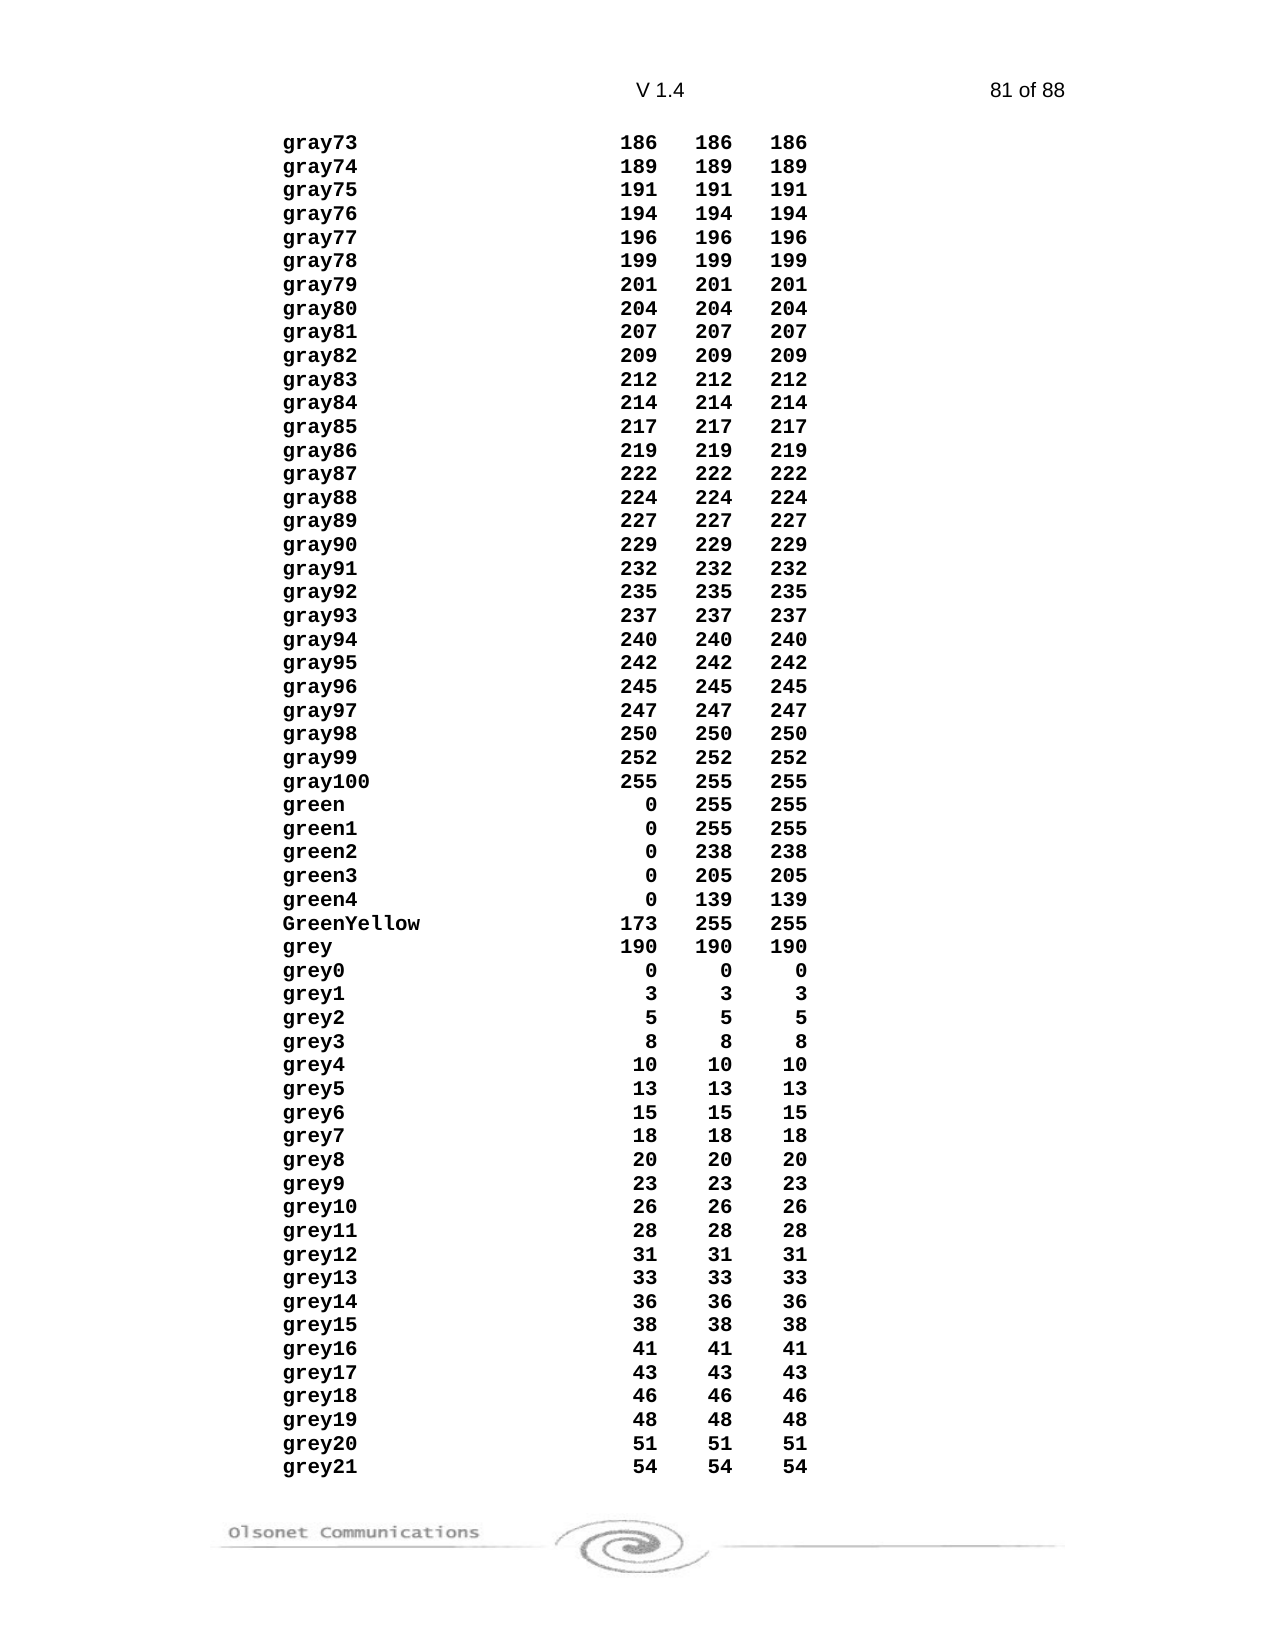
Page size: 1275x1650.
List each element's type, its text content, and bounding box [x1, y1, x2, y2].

text gray73 186 186 186 [282, 132, 1065, 156]
text grey2 5 5 5 [282, 1007, 1065, 1031]
text gray89 227 227 227 [282, 511, 1065, 534]
text grey 190 190 190 [282, 936, 1065, 960]
text gray86 219 219 219 [282, 439, 1065, 463]
text gray82 209 209 209 [282, 345, 1065, 369]
picture [210, 1504, 1065, 1596]
text grey10 26 26 26 [282, 1196, 1065, 1220]
text gray99 252 252 252 [282, 747, 1065, 771]
text gray100 255 255 255 [282, 771, 1065, 794]
text gray81 207 207 207 [282, 321, 1065, 345]
text grey8 20 20 20 [282, 1149, 1065, 1173]
text grey17 43 43 43 [282, 1362, 1065, 1385]
text grey12 31 31 31 [282, 1243, 1065, 1267]
text grey0 0 0 0 [282, 960, 1065, 983]
text grey11 28 28 28 [282, 1220, 1065, 1243]
text green3 0 205 205 [282, 865, 1065, 889]
text grey4 10 10 10 [282, 1054, 1065, 1078]
text gray77 196 196 196 [282, 227, 1065, 250]
text gray84 214 214 214 [282, 392, 1065, 416]
text grey5 13 13 13 [282, 1078, 1065, 1102]
text gray91 232 232 232 [282, 558, 1065, 581]
text gray87 222 222 222 [282, 463, 1065, 487]
text grey14 36 36 36 [282, 1291, 1065, 1314]
text grey3 8 8 8 [282, 1031, 1065, 1054]
text gray97 247 247 247 [282, 700, 1065, 723]
text gray98 250 250 250 [282, 723, 1065, 747]
text grey1 3 3 3 [282, 983, 1065, 1007]
text gray75 191 191 191 [282, 179, 1065, 203]
text grey6 15 15 15 [282, 1102, 1065, 1125]
text grey15 38 38 38 [282, 1314, 1065, 1338]
text gray76 194 194 194 [282, 203, 1065, 227]
text grey20 51 51 51 [282, 1433, 1065, 1456]
text grey21 54 54 54 [282, 1456, 1065, 1480]
text gray95 242 242 242 [282, 652, 1065, 676]
text gray83 212 212 212 [282, 369, 1065, 392]
text grey13 33 33 33 [282, 1267, 1065, 1291]
text grey19 48 48 48 [282, 1409, 1065, 1433]
text gray74 189 189 189 [282, 156, 1065, 179]
text gray90 229 229 229 [282, 534, 1065, 558]
text grey16 41 41 41 [282, 1338, 1065, 1362]
text green4 0 139 139 [282, 889, 1065, 912]
text gray88 224 224 224 [282, 487, 1065, 511]
text gray78 199 199 199 [282, 250, 1065, 274]
text grey9 23 23 23 [282, 1173, 1065, 1196]
text green2 0 238 238 [282, 842, 1065, 865]
text GreenYellow 173 255 255 [282, 912, 1065, 936]
text gray79 201 201 201 [282, 274, 1065, 298]
text gray93 237 237 237 [282, 605, 1065, 629]
text gray96 245 245 245 [282, 676, 1065, 700]
text gray80 204 204 204 [282, 298, 1065, 321]
text gray94 240 240 240 [282, 629, 1065, 652]
text grey7 18 18 18 [282, 1125, 1065, 1149]
text green1 0 255 255 [282, 818, 1065, 842]
text grey18 46 46 46 [282, 1385, 1065, 1409]
text gray92 235 235 235 [282, 581, 1065, 605]
text gray85 217 217 217 [282, 416, 1065, 439]
text green 0 255 255 [282, 794, 1065, 818]
